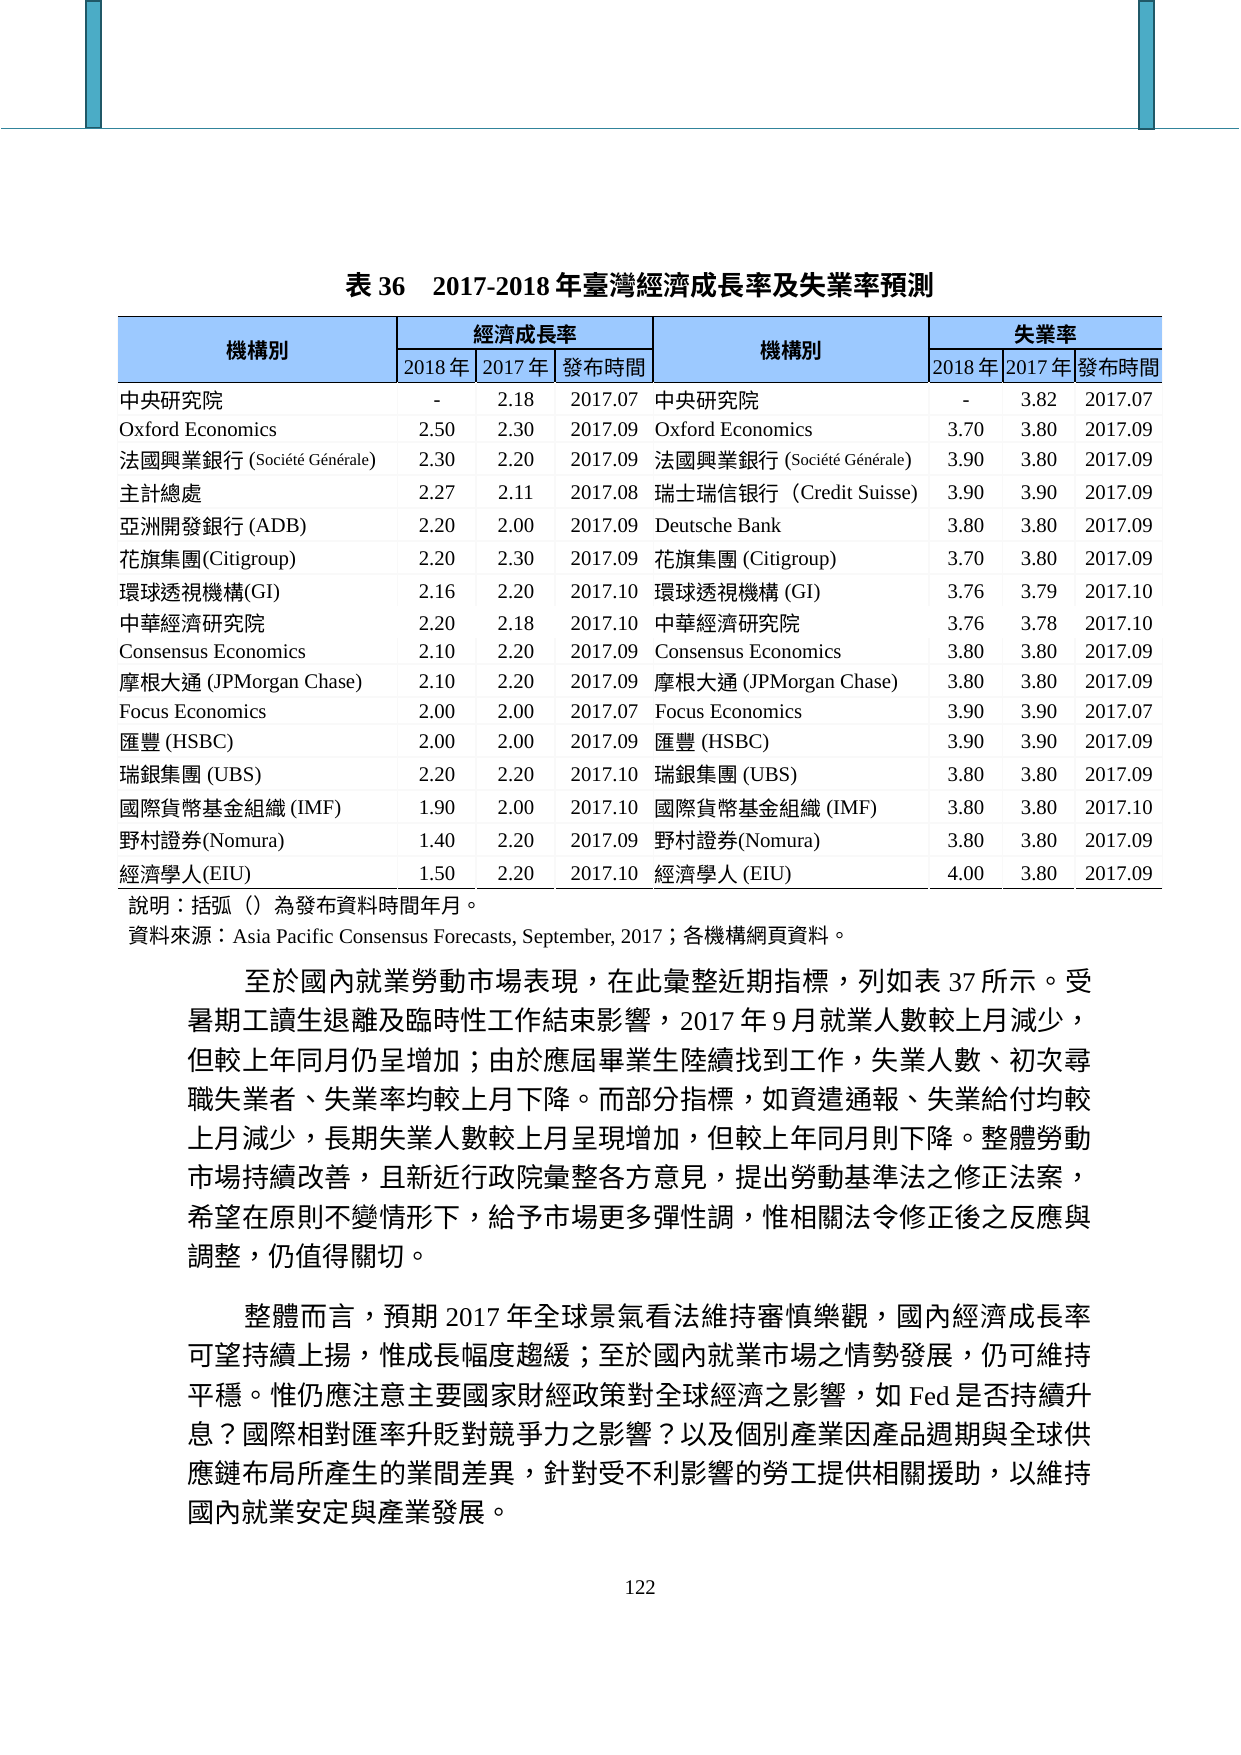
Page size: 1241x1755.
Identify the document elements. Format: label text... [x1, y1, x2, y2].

table_cell 2.18 [476, 606, 555, 638]
table_cell 花旗集團 (Citigroup) [654, 542, 928, 573]
table_cell 2018年 [398, 350, 475, 382]
table_cell 2017.09 [1076, 665, 1162, 696]
table_cell 2.30 [477, 542, 554, 573]
table_cell 匯豐 (HSBC) [654, 725, 928, 756]
table_cell 主計總處 [118, 476, 397, 507]
table_cell 2017.08 [556, 476, 653, 507]
table_cell 2.30 [398, 443, 475, 474]
table_cell 3.90 [930, 443, 1002, 474]
table_cell 環球透視機構(GI) [118, 575, 397, 606]
table_cell 2017.07 [1076, 698, 1162, 723]
table_cell 3.80 [1003, 638, 1074, 663]
table_cell 3.82 [1003, 383, 1074, 414]
table_cell 法國興業銀行 (Société Générale) [654, 443, 928, 474]
table_cell 3.80 [1003, 824, 1074, 855]
table_cell 2017.09 [556, 542, 653, 573]
table_cell 3.76 [929, 606, 1003, 638]
table_cell 匯豐 (HSBC) [118, 725, 397, 756]
table_cell 2017.07 [1076, 383, 1162, 414]
table_cell 國際貨幣基金組織 (IMF) [654, 791, 928, 822]
table_cell 2.00 [477, 698, 554, 723]
table_cell 瑞銀集團 (UBS) [118, 758, 397, 789]
text 整體而言，預期2017年全球景氣看法維持審慎樂觀，國內經濟成長率可望持續上揚，惟成長幅度趨緩；至於國內就業市場之情勢發展，仍可維持平穩。惟仍應注意主要國家財經政策對全球經濟之影響，如Fed是否持續升息？國際相對匯率升貶對競爭力之影響？以及個別產業因產品週期與全球供應鏈布局所產生的業間差異，針對受不利影響的勞工提供相關援助，以維持國內就業安定與產業發展。 [187, 1295, 1093, 1531]
table_cell 2018年 [930, 350, 1002, 382]
table_cell 2017.09 [1076, 509, 1162, 540]
table_cell 1.50 [398, 857, 475, 888]
text 說明：括弧（）為發布資料時間年月。 [128, 889, 1093, 919]
table_cell 3.80 [930, 791, 1002, 822]
table_cell 中華經濟研究院 [653, 606, 929, 638]
table_cell 發布時間 [556, 350, 652, 382]
table_cell 經濟學人 (EIU) [654, 857, 928, 888]
table_cell Oxford Economics [118, 416, 397, 441]
table_cell 2017.09 [1076, 758, 1162, 789]
table_cell Focus Economics [654, 698, 928, 723]
table_cell 3.76 [930, 575, 1002, 606]
table_cell 經濟學人(EIU) [118, 857, 397, 888]
table_cell 2017.10 [1076, 791, 1162, 822]
table_cell 2.20 [477, 824, 554, 855]
table_cell 中央研究院 [118, 383, 397, 414]
table_cell 2017.09 [556, 824, 653, 855]
table_cell 3.80 [1003, 758, 1074, 789]
table_cell 2.20 [477, 758, 554, 789]
table_cell 3.79 [1003, 575, 1074, 606]
table_cell 3.90 [1003, 476, 1074, 507]
table_cell 2.10 [398, 665, 475, 696]
table_cell 3.70 [930, 416, 1002, 441]
table_cell Oxford Economics [654, 416, 928, 441]
table_cell 花旗集團(Citigroup) [118, 542, 397, 573]
table_cell 中央研究院 [654, 383, 928, 414]
table_cell 中華經濟研究院 [118, 606, 397, 638]
table_cell 3.80 [1003, 443, 1074, 474]
table_cell 2017.10 [1076, 575, 1162, 606]
table_cell 2.00 [477, 791, 554, 822]
table_cell 2017.09 [1076, 542, 1162, 573]
table_cell 2017.09 [1076, 638, 1162, 663]
table_cell 2017.09 [556, 443, 653, 474]
table_header 機構別 [118, 317, 396, 382]
table_header 經濟成長率 [398, 317, 652, 348]
text 至於國內就業勞動市場表現，在此彙整近期指標，列如表37所示。受暑期工讀生退離及臨時性工作結束影響，2017年9月就業人數較上月減少，但較上年同月仍呈增加；由於應屆畢業生陸續找到工作，失業人數、初次尋職失業者、失業率均較上月下降。而部分指標，如資遣通報、失業給付均較上月減少，長期失業人數較上月呈現增加，但較上年同月則下降。整體勞動市場持續改善，且新近行政院彙整各方意見，提出勞動基準法之修正法案，希望在原則不變情形下，給予市場更多彈性調，惟相關法令修正後之反應與調整，仍值得關切。 [187, 960, 1093, 1274]
table_cell 3.70 [930, 542, 1002, 573]
table_cell 2.00 [398, 698, 475, 723]
table_cell 亞洲開發銀行 (ADB) [118, 509, 397, 540]
table_cell 3.90 [1003, 725, 1074, 756]
table_cell Consensus Economics [118, 638, 397, 663]
table_cell 2.20 [477, 638, 554, 663]
table_cell 摩根大通 (JPMorgan Chase) [654, 665, 928, 696]
table_cell 瑞銀集團 (UBS) [654, 758, 928, 789]
table_cell 摩根大通 (JPMorgan Chase) [118, 665, 397, 696]
table_cell 野村證券(Nomura) [118, 824, 397, 855]
table_cell 2017.10 [556, 791, 653, 822]
table_cell 發布時間 [1076, 350, 1162, 382]
table_cell 2.20 [397, 606, 476, 638]
table_cell 3.78 [1003, 606, 1075, 638]
table_cell 2.20 [477, 575, 554, 606]
table_cell 2017.07 [556, 698, 653, 723]
table_cell 3.80 [930, 638, 1002, 663]
table_cell Deutsche Bank [654, 509, 928, 540]
table_cell 2.16 [398, 575, 475, 606]
table_cell 瑞士瑞信银行（Credit Suisse) [654, 476, 928, 507]
table_cell 2.10 [398, 638, 475, 663]
table_cell Focus Economics [118, 698, 397, 723]
table_cell 法國興業銀行 (Société Générale) [118, 443, 397, 474]
table_cell 2017.10 [556, 857, 653, 888]
table_cell 2.20 [477, 443, 554, 474]
table_cell 2.00 [477, 725, 554, 756]
table_cell 3.90 [930, 725, 1002, 756]
table_cell 野村證券(Nomura) [654, 824, 928, 855]
table_cell 3.90 [930, 698, 1002, 723]
table_cell 4.00 [930, 857, 1002, 888]
table_cell 2.50 [398, 416, 475, 441]
table_cell 3.80 [1003, 509, 1074, 540]
table_cell 2017年 [477, 350, 554, 382]
table_cell 2.30 [477, 416, 554, 441]
table_cell 2.00 [398, 725, 475, 756]
table_cell 2017.09 [556, 665, 653, 696]
table_cell 3.90 [930, 476, 1002, 507]
table_cell 3.80 [1003, 791, 1074, 822]
table_cell 2017.07 [556, 383, 653, 414]
table_cell 2017.09 [556, 725, 653, 756]
table_cell 環球透視機構 (GI) [654, 575, 928, 606]
table_cell 3.90 [1003, 698, 1074, 723]
table_cell Consensus Economics [654, 638, 928, 663]
table_cell 2017.09 [1076, 416, 1162, 441]
text 表36 2017-2018年臺灣經濟成長率及失業率預測 [187, 264, 1093, 303]
table_header 失業率 [930, 317, 1162, 348]
table_cell 2.11 [477, 476, 554, 507]
table_cell 3.80 [1003, 416, 1074, 441]
table_cell 2.20 [398, 542, 475, 573]
table_cell 3.80 [930, 665, 1002, 696]
table_header 機構別 [654, 317, 928, 382]
table_cell 3.80 [1003, 857, 1074, 888]
table_cell 2.20 [477, 665, 554, 696]
table_cell 2.00 [477, 509, 554, 540]
table_cell 2017.09 [556, 509, 653, 540]
table_cell - [398, 383, 475, 414]
table_cell 2017.10 [555, 606, 653, 638]
table_cell 2017.09 [1076, 824, 1162, 855]
table_cell 2.20 [398, 509, 475, 540]
table_cell 2017年 [1004, 350, 1074, 382]
table_cell 2017.10 [556, 758, 653, 789]
table_cell 1.90 [398, 791, 475, 822]
table_cell 2017.10 [1075, 606, 1162, 638]
table_cell 2.27 [398, 476, 475, 507]
table_cell 1.40 [398, 824, 475, 855]
table_cell 國際貨幣基金組織 (IMF) [118, 791, 397, 822]
table_cell 2.20 [477, 857, 554, 888]
text 資料來源：Asia Pacific Consensus Forecasts, September, 2017；各機構網頁資料。 [128, 919, 1093, 949]
table_cell 2017.09 [556, 638, 653, 663]
table_cell 2017.09 [1076, 857, 1162, 888]
table_cell - [930, 383, 1002, 414]
table_cell 2017.09 [1076, 725, 1162, 756]
table_cell 2.20 [398, 758, 475, 789]
table_cell 3.80 [1003, 542, 1074, 573]
table_cell 2017.09 [1076, 476, 1162, 507]
table_cell 3.80 [930, 824, 1002, 855]
table_cell 3.80 [1003, 665, 1074, 696]
table_cell 2017.09 [556, 416, 653, 441]
table_cell 2.18 [477, 383, 554, 414]
table_cell 3.80 [930, 509, 1002, 540]
table_cell 2017.10 [556, 575, 653, 606]
table_cell 3.80 [930, 758, 1002, 789]
table_cell 2017.09 [1076, 443, 1162, 474]
